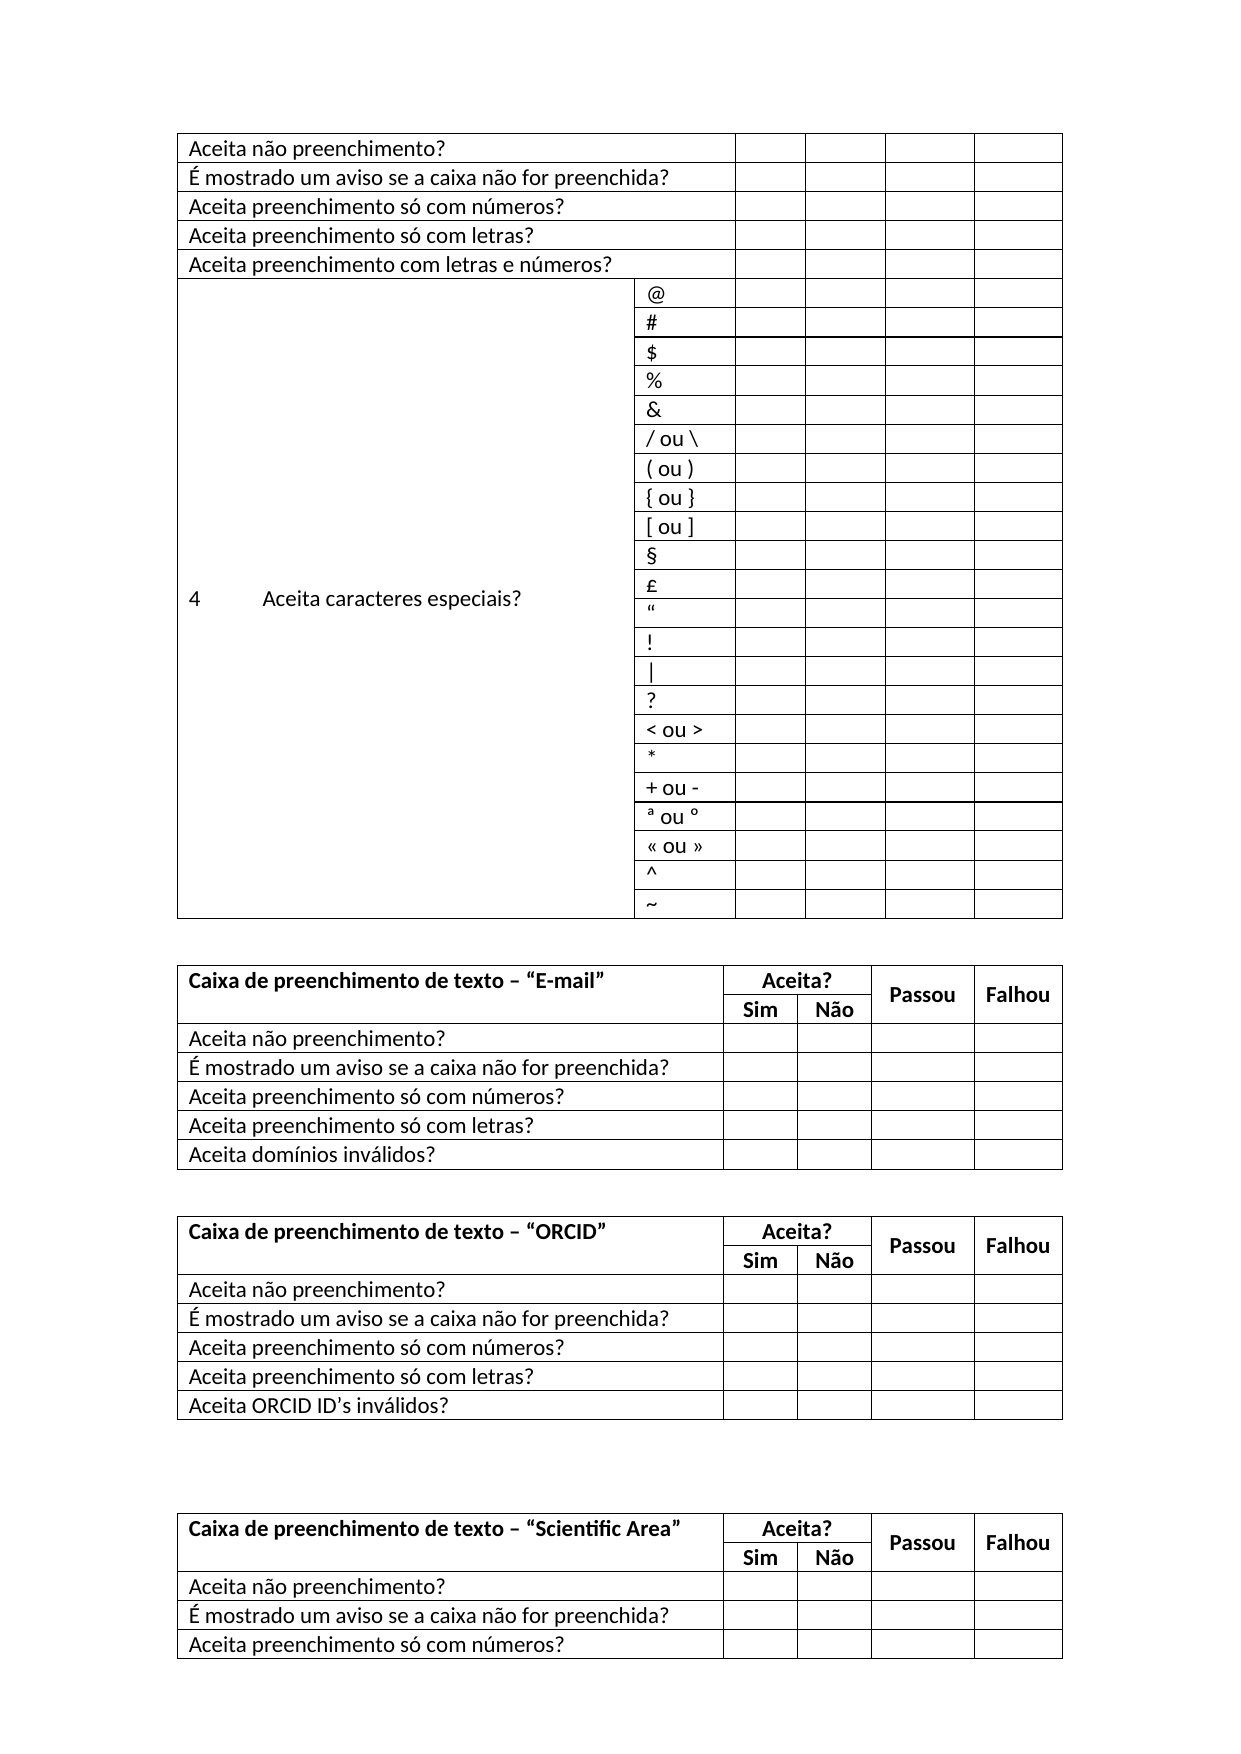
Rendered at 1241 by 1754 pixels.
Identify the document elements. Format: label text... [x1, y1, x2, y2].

table_cell [975, 396, 1062, 423]
table_cell [736, 308, 805, 336]
table_cell [806, 657, 885, 685]
table_cell [886, 134, 974, 162]
table_cell Aceita não preenchimento? [178, 1024, 723, 1052]
table_cell [872, 1082, 974, 1110]
table_cell [886, 512, 974, 540]
table_cell [806, 221, 885, 249]
table_cell [886, 831, 974, 859]
table_cell [886, 599, 974, 627]
table_cell [886, 715, 974, 743]
table_cell ( ou ) [635, 454, 735, 482]
table_cell [975, 134, 1062, 162]
table_cell [975, 483, 1062, 511]
table_cell [806, 831, 885, 859]
table_cell [975, 1024, 1062, 1052]
table_cell [975, 308, 1062, 336]
table_cell | [635, 657, 735, 685]
table_cell [736, 570, 805, 598]
table_cell [736, 541, 805, 569]
table_cell [975, 831, 1062, 859]
table_cell [736, 338, 805, 365]
table_cell É mostrado um aviso se a caixa não for preenchida? [178, 163, 735, 191]
table_cell [724, 1082, 797, 1110]
table_cell [736, 628, 805, 656]
table_cell Aceita preenchimento só com números? [178, 1630, 723, 1658]
table_cell [886, 425, 974, 453]
table_header Passou [872, 1217, 974, 1274]
table_cell Aceita domínios inválidos? [178, 1140, 723, 1168]
table_cell [886, 192, 974, 220]
table_cell [886, 250, 974, 278]
table_cell [806, 803, 885, 830]
table_header Falhou [975, 1217, 1062, 1274]
table_cell [806, 134, 885, 162]
table_cell ? [635, 686, 735, 714]
table_header Aceita? [724, 1514, 871, 1542]
table_cell [736, 890, 805, 918]
table_cell Não [798, 1246, 871, 1274]
table_cell § [635, 541, 735, 569]
table_cell [975, 1082, 1062, 1110]
table_cell [975, 1111, 1062, 1139]
table_cell [886, 483, 974, 511]
table_header Aceita? [724, 1217, 871, 1245]
table_cell Aceita ORCID ID’s inválidos? [178, 1391, 723, 1419]
table_cell [736, 831, 805, 859]
table_cell Aceita preenchimento só com números? [178, 1333, 723, 1361]
table_cell [975, 628, 1062, 656]
table_cell [806, 890, 885, 918]
table_cell [872, 1362, 974, 1390]
table_header Caixa de preenchimento de texto – “E-mail” [178, 966, 723, 1023]
table_cell É mostrado um aviso se a caixa não for preenchida? [178, 1304, 723, 1332]
table_cell [806, 570, 885, 598]
table_cell [975, 192, 1062, 220]
table_cell ~ [635, 890, 735, 918]
table_cell [886, 803, 974, 830]
table_cell [798, 1024, 871, 1052]
table_cell [736, 425, 805, 453]
table_cell [736, 686, 805, 714]
table_cell [886, 308, 974, 336]
table_cell [736, 396, 805, 423]
table_cell [886, 773, 974, 801]
table_cell [806, 483, 885, 511]
table_cell [872, 1391, 974, 1419]
table_cell [975, 1630, 1062, 1658]
table_cell [975, 163, 1062, 191]
table_cell ^ [635, 861, 735, 888]
table_cell [736, 454, 805, 482]
table_cell [724, 1391, 797, 1419]
table_cell + ou - [635, 773, 735, 801]
table_cell [975, 803, 1062, 830]
table_cell [872, 1275, 974, 1303]
table_cell Aceita preenchimento só com números? [178, 192, 735, 220]
table_cell [736, 366, 805, 394]
table_cell [975, 541, 1062, 569]
table_cell [736, 861, 805, 888]
table_cell [806, 599, 885, 627]
table_cell Aceita não preenchimento? [178, 1275, 723, 1303]
table_cell Aceita preenchimento só com letras? [178, 221, 735, 249]
table_cell [798, 1572, 871, 1600]
table_cell * [635, 744, 735, 772]
table_cell Aceita não preenchimento? [178, 134, 735, 162]
table_cell [806, 715, 885, 743]
table_cell “ [635, 599, 735, 627]
table_cell [975, 773, 1062, 801]
table_cell [872, 1140, 974, 1168]
table_cell [886, 221, 974, 249]
table_cell [975, 425, 1062, 453]
table_cell [736, 134, 805, 162]
table_cell [806, 279, 885, 307]
table_cell [975, 1601, 1062, 1629]
table_cell [806, 628, 885, 656]
table_cell [736, 773, 805, 801]
table_cell [872, 1601, 974, 1629]
table_cell [736, 221, 805, 249]
table_cell [886, 163, 974, 191]
table_cell [975, 279, 1062, 307]
table_cell Sim [724, 995, 797, 1023]
table_cell « ou » [635, 831, 735, 859]
table_cell [975, 1140, 1062, 1168]
table_cell [724, 1630, 797, 1658]
table_cell [798, 1111, 871, 1139]
table_cell [806, 338, 885, 365]
table_cell [736, 163, 805, 191]
table_cell ! [635, 628, 735, 656]
table_cell # [635, 308, 735, 336]
table_cell [724, 1053, 797, 1081]
table_cell [798, 1362, 871, 1390]
table_cell Aceita caracteres especiais? [178, 279, 634, 918]
table_cell Aceita preenchimento com letras e números? [178, 250, 735, 278]
table_cell [798, 1053, 871, 1081]
table_cell [886, 570, 974, 598]
table_cell [736, 715, 805, 743]
table_cell [736, 483, 805, 511]
table_header Falhou [975, 966, 1062, 1023]
table_cell [872, 1630, 974, 1658]
table_cell [724, 1333, 797, 1361]
table_cell Aceita preenchimento só com letras? [178, 1362, 723, 1390]
table_cell [872, 1024, 974, 1052]
table_cell [975, 1304, 1062, 1332]
table_cell [736, 279, 805, 307]
table_cell [872, 1053, 974, 1081]
table_cell [975, 250, 1062, 278]
table_cell [724, 1304, 797, 1332]
table_cell [975, 657, 1062, 685]
table_cell É mostrado um aviso se a caixa não for preenchida? [178, 1601, 723, 1629]
table_cell [798, 1601, 871, 1629]
table_cell { ou } [635, 483, 735, 511]
table_cell [736, 512, 805, 540]
table_cell [724, 1024, 797, 1052]
table_cell [975, 599, 1062, 627]
table_cell [806, 366, 885, 394]
table_cell [724, 1275, 797, 1303]
table_cell [886, 338, 974, 365]
table_cell [872, 1304, 974, 1332]
table_cell [806, 250, 885, 278]
table_cell [975, 1275, 1062, 1303]
table_cell [886, 890, 974, 918]
table_cell [ ou ] [635, 512, 735, 540]
table_cell [886, 366, 974, 394]
table_cell [975, 861, 1062, 888]
table_cell Aceita preenchimento só com letras? [178, 1111, 723, 1139]
table_cell [806, 512, 885, 540]
table_cell [806, 744, 885, 772]
table_cell [736, 657, 805, 685]
table_cell É mostrado um aviso se a caixa não for preenchida? [178, 1053, 723, 1081]
table_cell [886, 541, 974, 569]
table_cell [798, 1275, 871, 1303]
table_cell [806, 396, 885, 423]
table_cell [736, 803, 805, 830]
table_cell Sim [724, 1543, 797, 1571]
table_cell Não [798, 1543, 871, 1571]
table_cell [798, 1082, 871, 1110]
table_cell [724, 1601, 797, 1629]
table_cell [806, 454, 885, 482]
table_cell [806, 308, 885, 336]
table_cell [724, 1572, 797, 1600]
table_cell [806, 773, 885, 801]
table_cell < ou > [635, 715, 735, 743]
table_cell [736, 250, 805, 278]
table_header Caixa de preenchimento de texto – “ORCID” [178, 1217, 723, 1274]
table_cell [975, 366, 1062, 394]
table_cell ª ou º [635, 803, 735, 830]
table_cell [975, 890, 1062, 918]
table_cell [872, 1333, 974, 1361]
table_cell [975, 221, 1062, 249]
table_cell [806, 861, 885, 888]
table_cell [806, 541, 885, 569]
table_cell $ [635, 338, 735, 365]
table_header Passou [872, 1514, 974, 1571]
table_cell [806, 163, 885, 191]
table_cell / ou \ [635, 425, 735, 453]
table_cell [798, 1630, 871, 1658]
table_cell [886, 279, 974, 307]
table_cell [886, 744, 974, 772]
table_cell [975, 454, 1062, 482]
table_cell [975, 1391, 1062, 1419]
table_cell Aceita não preenchimento? [178, 1572, 723, 1600]
table_header Falhou [975, 1514, 1062, 1571]
table_cell @ [635, 279, 735, 307]
table_cell [975, 1333, 1062, 1361]
table_cell [798, 1304, 871, 1332]
table_cell [975, 686, 1062, 714]
table_cell [886, 396, 974, 423]
table_cell [736, 599, 805, 627]
table_cell [872, 1111, 974, 1139]
table_cell [736, 744, 805, 772]
table_cell [886, 686, 974, 714]
table_cell [886, 454, 974, 482]
table_cell [724, 1362, 797, 1390]
table_cell Não [798, 995, 871, 1023]
table_cell % [635, 366, 735, 394]
table_cell Aceita preenchimento só com números? [178, 1082, 723, 1110]
table_header Passou [872, 966, 974, 1023]
table_cell [975, 338, 1062, 365]
table_cell [872, 1572, 974, 1600]
table_cell [975, 1053, 1062, 1081]
table_cell [736, 192, 805, 220]
table_cell [798, 1140, 871, 1168]
table_cell [975, 1362, 1062, 1390]
table_cell [806, 192, 885, 220]
table_cell [798, 1333, 871, 1361]
table_cell [724, 1140, 797, 1168]
table_cell [975, 1572, 1062, 1600]
table_cell [798, 1391, 871, 1419]
table_cell £ [635, 570, 735, 598]
table_cell [886, 628, 974, 656]
table_cell [975, 570, 1062, 598]
table_cell [975, 512, 1062, 540]
table_cell [724, 1111, 797, 1139]
table_cell & [635, 396, 735, 423]
table_cell [975, 744, 1062, 772]
table_cell [886, 861, 974, 888]
table_cell [886, 657, 974, 685]
table_cell Sim [724, 1246, 797, 1274]
table_cell [806, 425, 885, 453]
table_cell [975, 715, 1062, 743]
table_cell [806, 686, 885, 714]
table_header Caixa de preenchimento de texto – “Scientific Area” [178, 1514, 723, 1571]
table_header Aceita? [724, 966, 871, 994]
